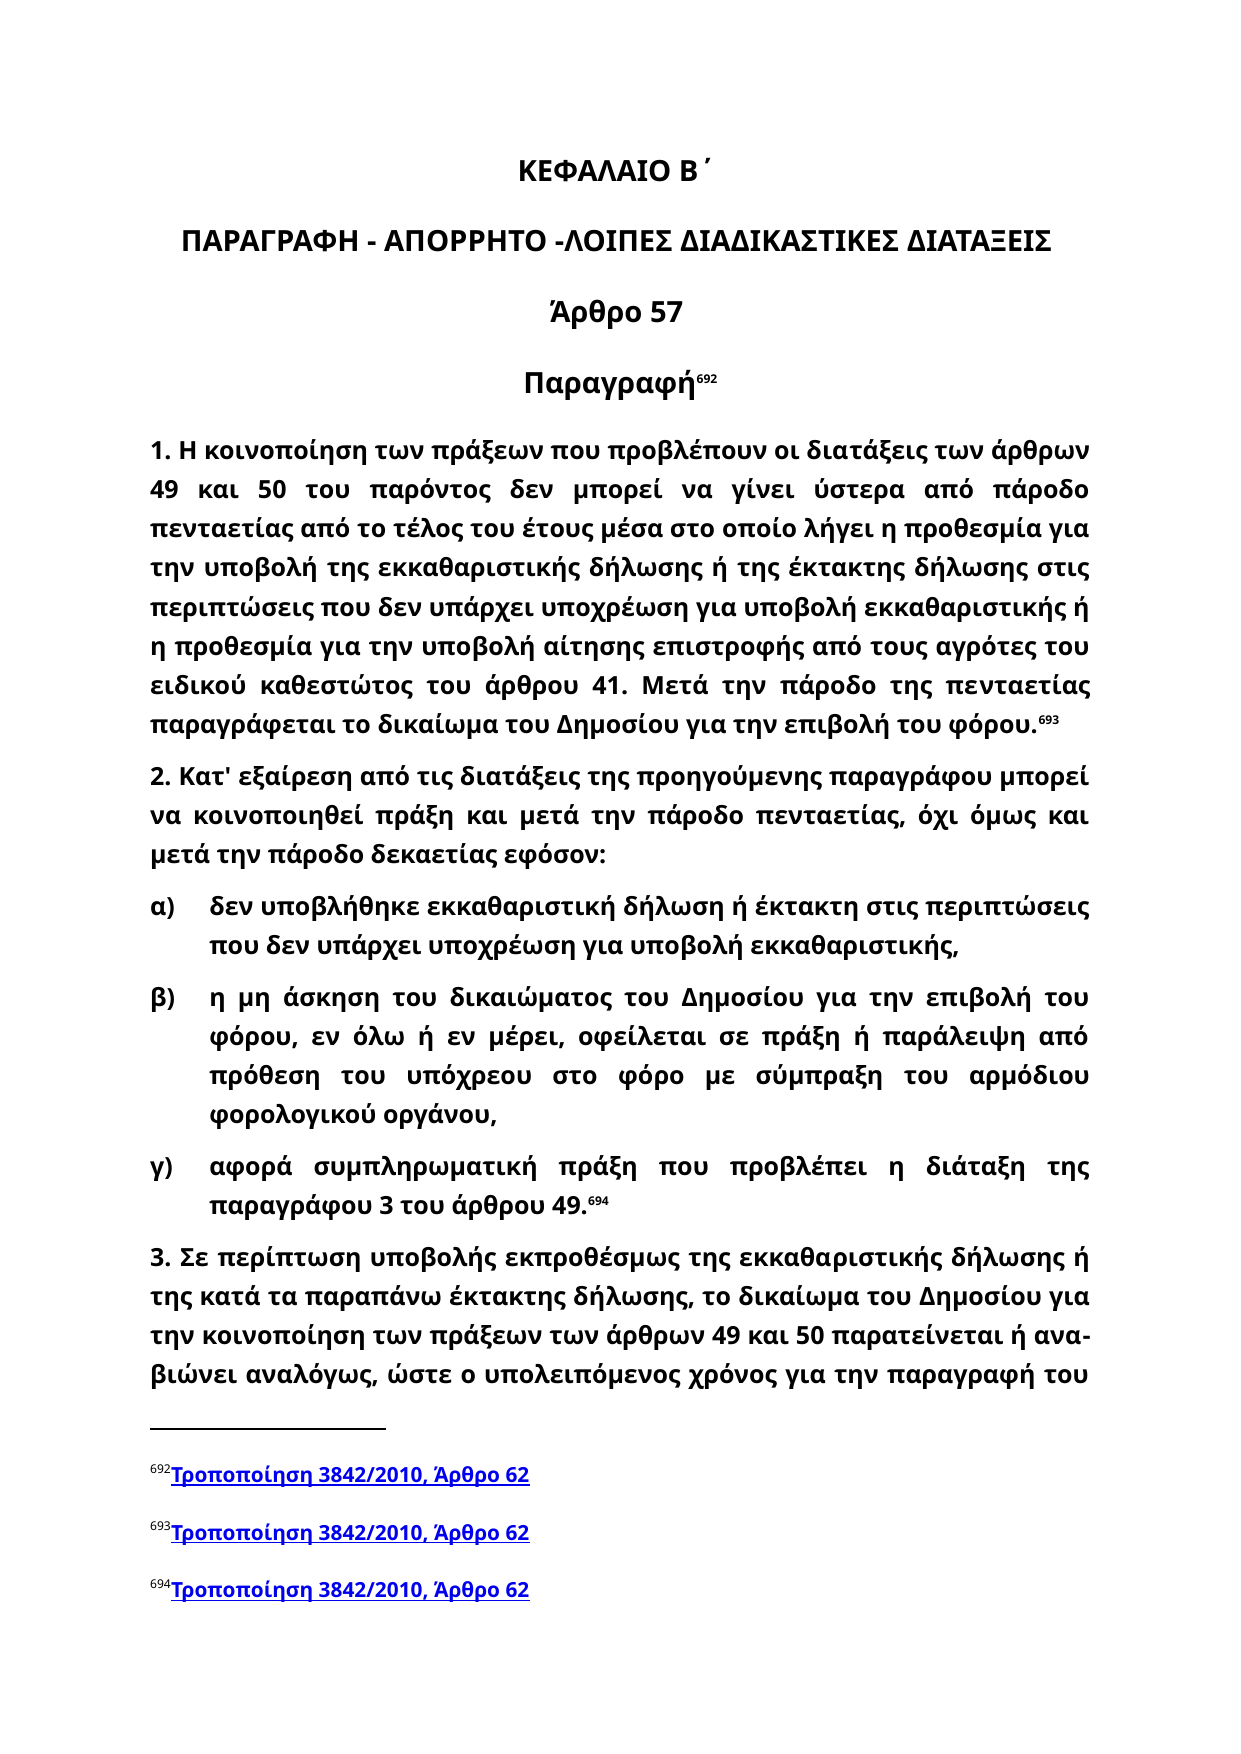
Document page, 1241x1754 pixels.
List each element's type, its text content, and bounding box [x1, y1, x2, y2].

subtitle Άρθρο 57 [150, 291, 1090, 331]
text 1. Η κοινοποίηση των πράξεων που προβλέπουν οι δια­τάξεις των άρθρων 49 και 50 του παρόντος δεν μπορεί να γίνει ύστερα από πάροδο πενταετίας από το τέλος του έτους μέσα στο οποίο λήγει η προθεσμία για την υ­ποβολή της εκκαθαριστικής δήλωσης ή της έκτακτης δήλωσης στις περιπτώσεις που δεν υπάρχει υποχρέωση για υποβολή εκκαθαριστικής ή η προθεσμία για την υπο­βολή αίτησης επιστροφής από τους αγρότες του ειδικού καθεστώτος του άρθρου 41. Μετά την πάροδο της πε­νταετίας παραγράφεται το δικαίωμα του Δημοσίου για την επιβολή του φόρου. [150, 432, 1090, 741]
subtitle ΠΑΡΑΓΡΑΦΗ - ΑΠΟΡΡΗΤΟ -ΛΟΙΠΕΣ ΔΙΑΔΙΚΑΣΤΙΚΕΣ ΔΙΑΤΑΞΕΙΣ [150, 221, 1090, 260]
list α) δεν υποβλήθηκε εκκαθαριστική δήλωση ή έκτακτη στις περιπτώσεις που δεν υπάρχει υποχρέωση για υπο­βολή εκκαθαριστικής, [150, 888, 1090, 962]
list γ) αφορά συμπληρωματική πράξη που προβλέπει η διάταξη της παραγράφου 3 του άρθρου 49. [150, 1148, 1090, 1222]
text Τροποποίηση 3842/2010, Άρθρο 62 [150, 1460, 1090, 1489]
list β) η μη άσκηση του δικαιώματος του Δημοσίου για την επιβολή του φόρου, εν όλω ή εν μέρει, οφείλεται σε πράξη ή παράλειψη από πρόθεση του υπόχρεου στο φό­ρο με σύμπραξη του αρμόδιου φορολογικού οργάνου, [150, 979, 1090, 1131]
text Τροποποίηση 3842/2010, Άρθρο 62 [150, 1576, 1090, 1604]
text 3. Σε περίπτωση υποβολής εκπροθέσμως της εκκαθα­ριστικής δήλωσης ή της κατά τα παραπάνω έκτακτης δή­λωσης, το δικαίωμα του Δημοσίου για την κοινοποίηση των πράξεων των άρθρων 49 και 50 παρατείνεται ή ανα­βιώνει αναλόγως, ώστε ο υπολειπόμενος χρόνος για την παραγραφή του [150, 1239, 1090, 1391]
subtitle ΚΕΦΑΛΑΙΟ Β΄ [150, 150, 1090, 190]
text Τροποποίηση 3842/2010, Άρθρο 62 [150, 1518, 1090, 1546]
text 2. Κατ' εξαίρεση από τις διατάξεις της προηγούμενης παραγράφου μπορεί να κοινοποιηθεί πράξη και μετά την πάροδο πενταετίας, όχι όμως και μετά την πάροδο δεκα­ετίας εφόσον: [150, 758, 1090, 871]
subtitle Παραγραφή [150, 362, 1090, 402]
